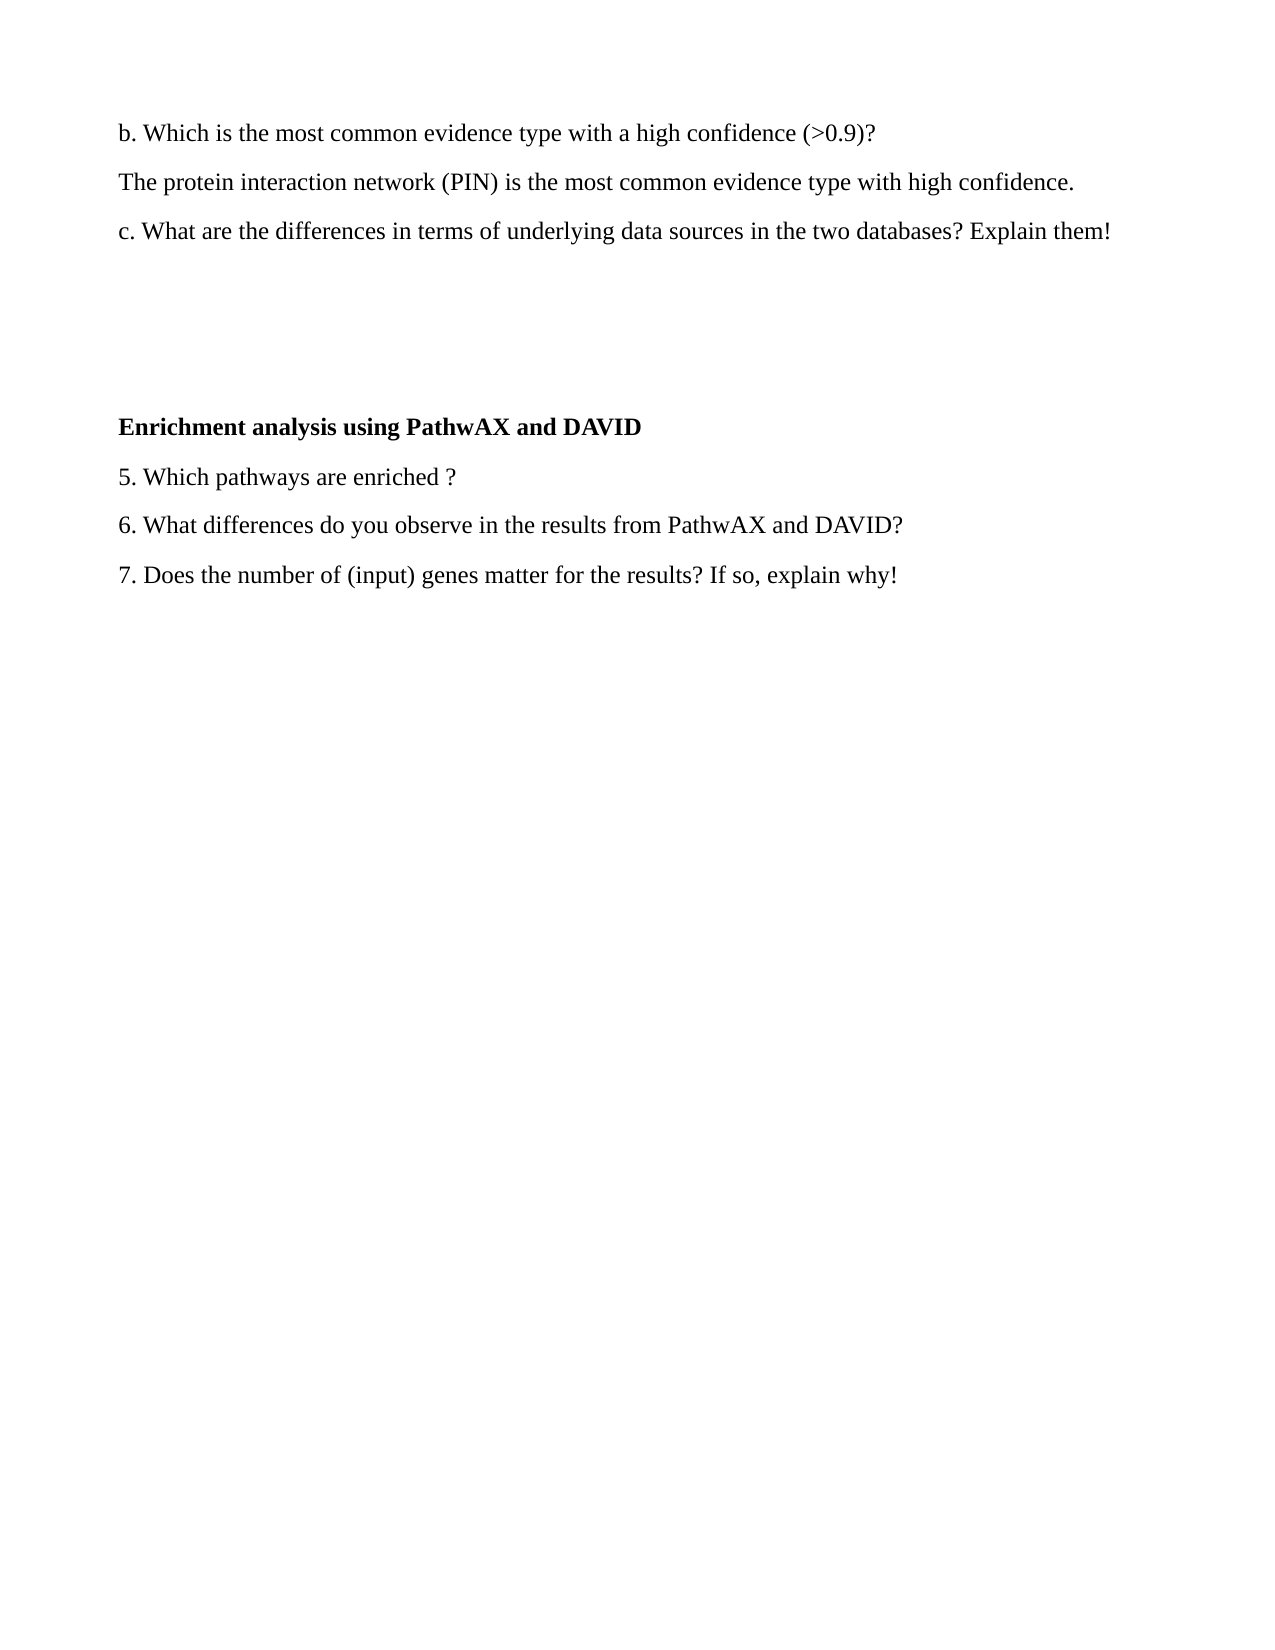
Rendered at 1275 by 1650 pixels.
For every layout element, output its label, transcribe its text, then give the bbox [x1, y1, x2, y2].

text The protein interaction network (PIN) is the most common evidence type with high confidence. [118, 167, 1157, 196]
text 7. Does the number of (input) genes matter for the results? If so, explain why! [118, 560, 1157, 588]
text Enrichment analysis using PathwAX and DAVID [118, 412, 1157, 441]
text c. What are the differences in terms of underlying data sources in the two databases? Explain them! [118, 216, 1157, 245]
text b. Which is the most common evidence type with a high confidence (>0.9)? [118, 118, 1157, 147]
text 5. Which pathways are enriched ? [118, 462, 1157, 490]
text 6. What differences do you observe in the results from PathwAX and DAVID? [118, 511, 1157, 539]
